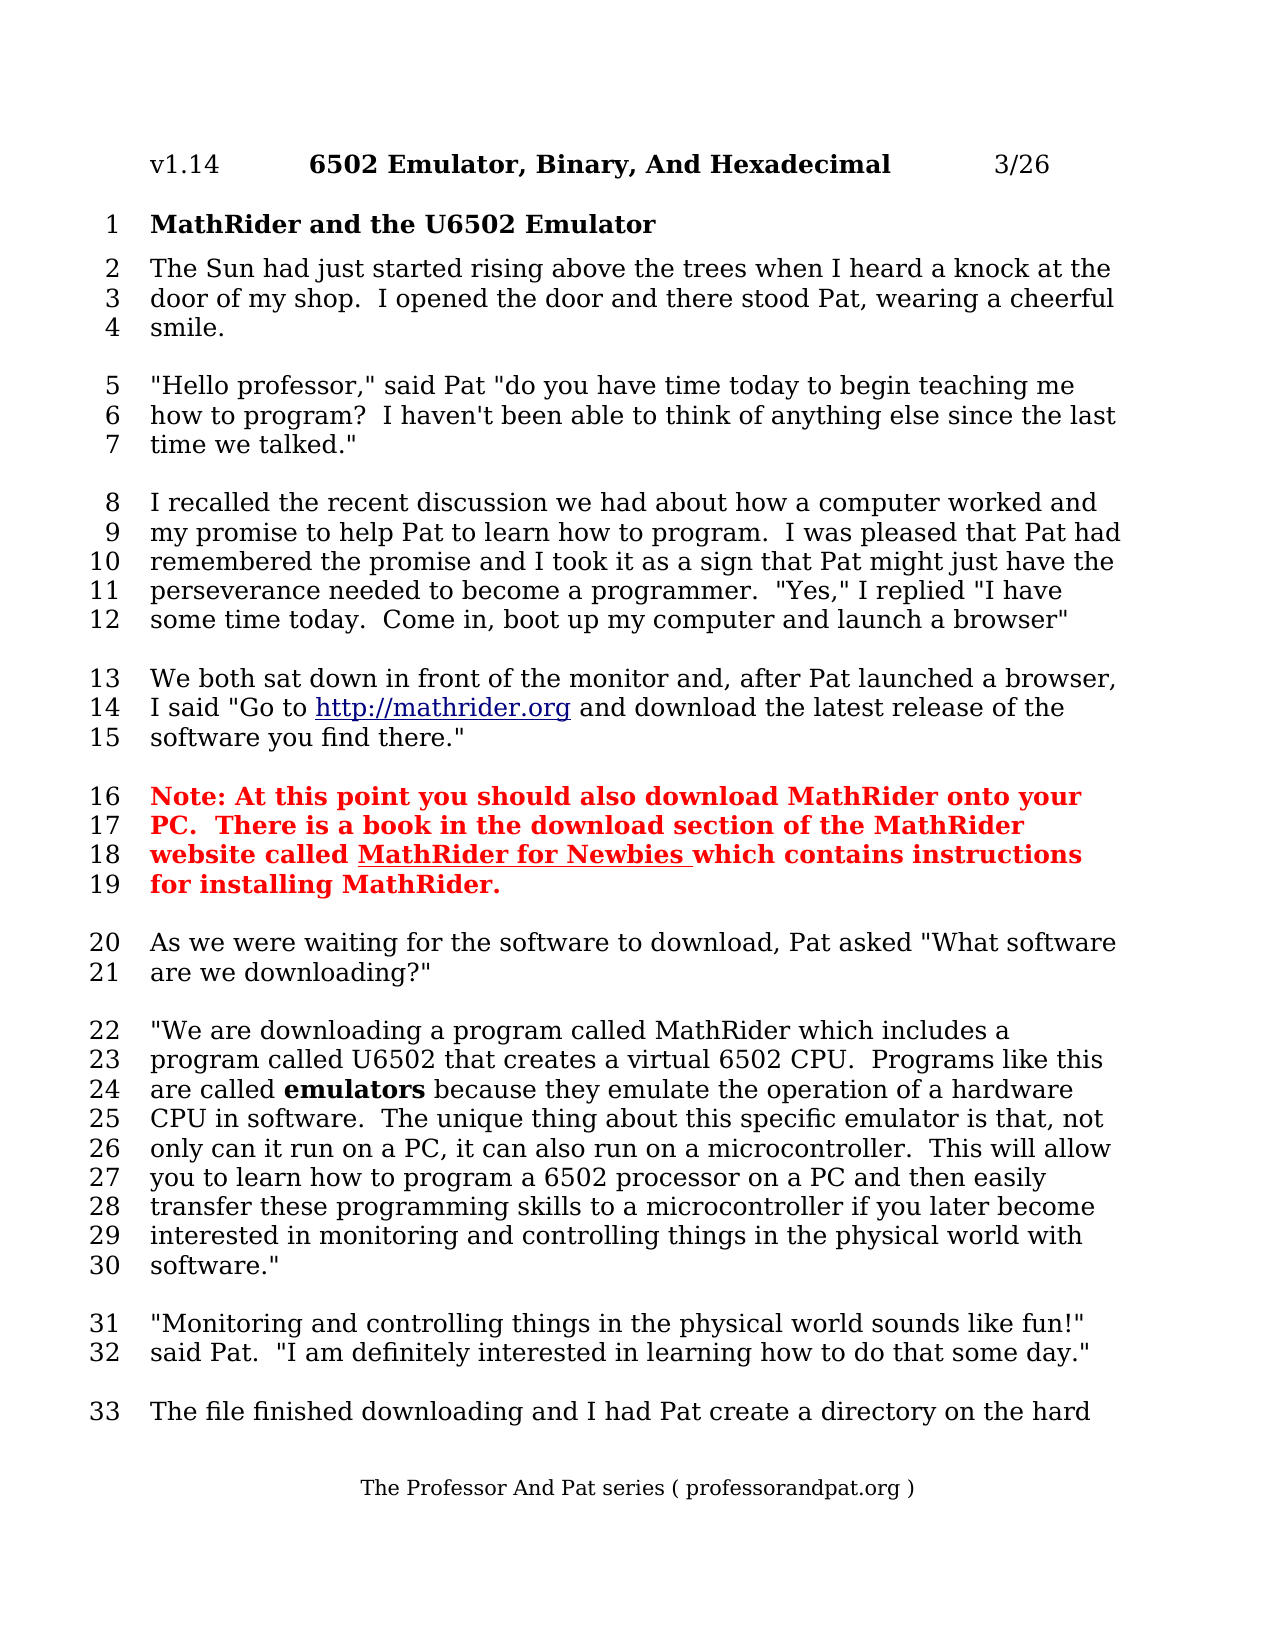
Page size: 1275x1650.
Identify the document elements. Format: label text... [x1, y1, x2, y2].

subtitle MathRider and the U6502 Emulator [150, 210, 1125, 239]
text "Hello professor," said Pat "do you have time today to begin teaching me how to program? I haven't been able to think of anything else since the last time we talked." [150, 372, 1125, 459]
text The Sun had just started rising above the trees when I heard a knock at the door of my shop. I opened the door and there stood Pat, wearing a cheerful smile. [150, 254, 1125, 342]
text As we were waiting for the software to download, Pat asked "What software are we downloading?" [150, 928, 1125, 987]
text We both sat down in front of the monitor and, after Pat launched a browser, I said "Go to http://mathrider.org and download the latest release of the software you find there." [150, 664, 1125, 752]
text Note: At this point you should also download MathRider onto your PC. There is a book in the download section of the MathRider website called MathRider for Newbies which contains instructions for installing MathRider. [150, 781, 1125, 899]
text "Monitoring and controlling things in the physical world sounds like fun!" said Pat. "I am definitely interested in learning how to do that some day." [150, 1309, 1125, 1368]
text The file finished downloading and I had Pat create a directory on the hard [150, 1397, 1125, 1426]
text "We are downloading a program called MathRider which includes a program called U6502 that creates a virtual 6502 CPU. Programs like this are called emulators because they emulate the operation of a hardware CPU in software. The unique thing about this specific emulator is that, not only can it run on a PC, it can also run on a microcontroller. This will allow you to learn how to program a 6502 processor on a PC and then easily transfer these programming skills to a microcontroller if you later become interested in monitoring and controlling things in the physical world with software." [150, 1016, 1125, 1280]
text I recalled the recent discussion we had about how a computer worked and my promise to help Pat to learn how to program. I was pleased that Pat had remembered the promise and I took it as a sign that Pat might just have the perseverance needed to become a programmer. "Yes," I replied "I have some time today. Come in, boot up my computer and launch a browser" [150, 489, 1125, 635]
